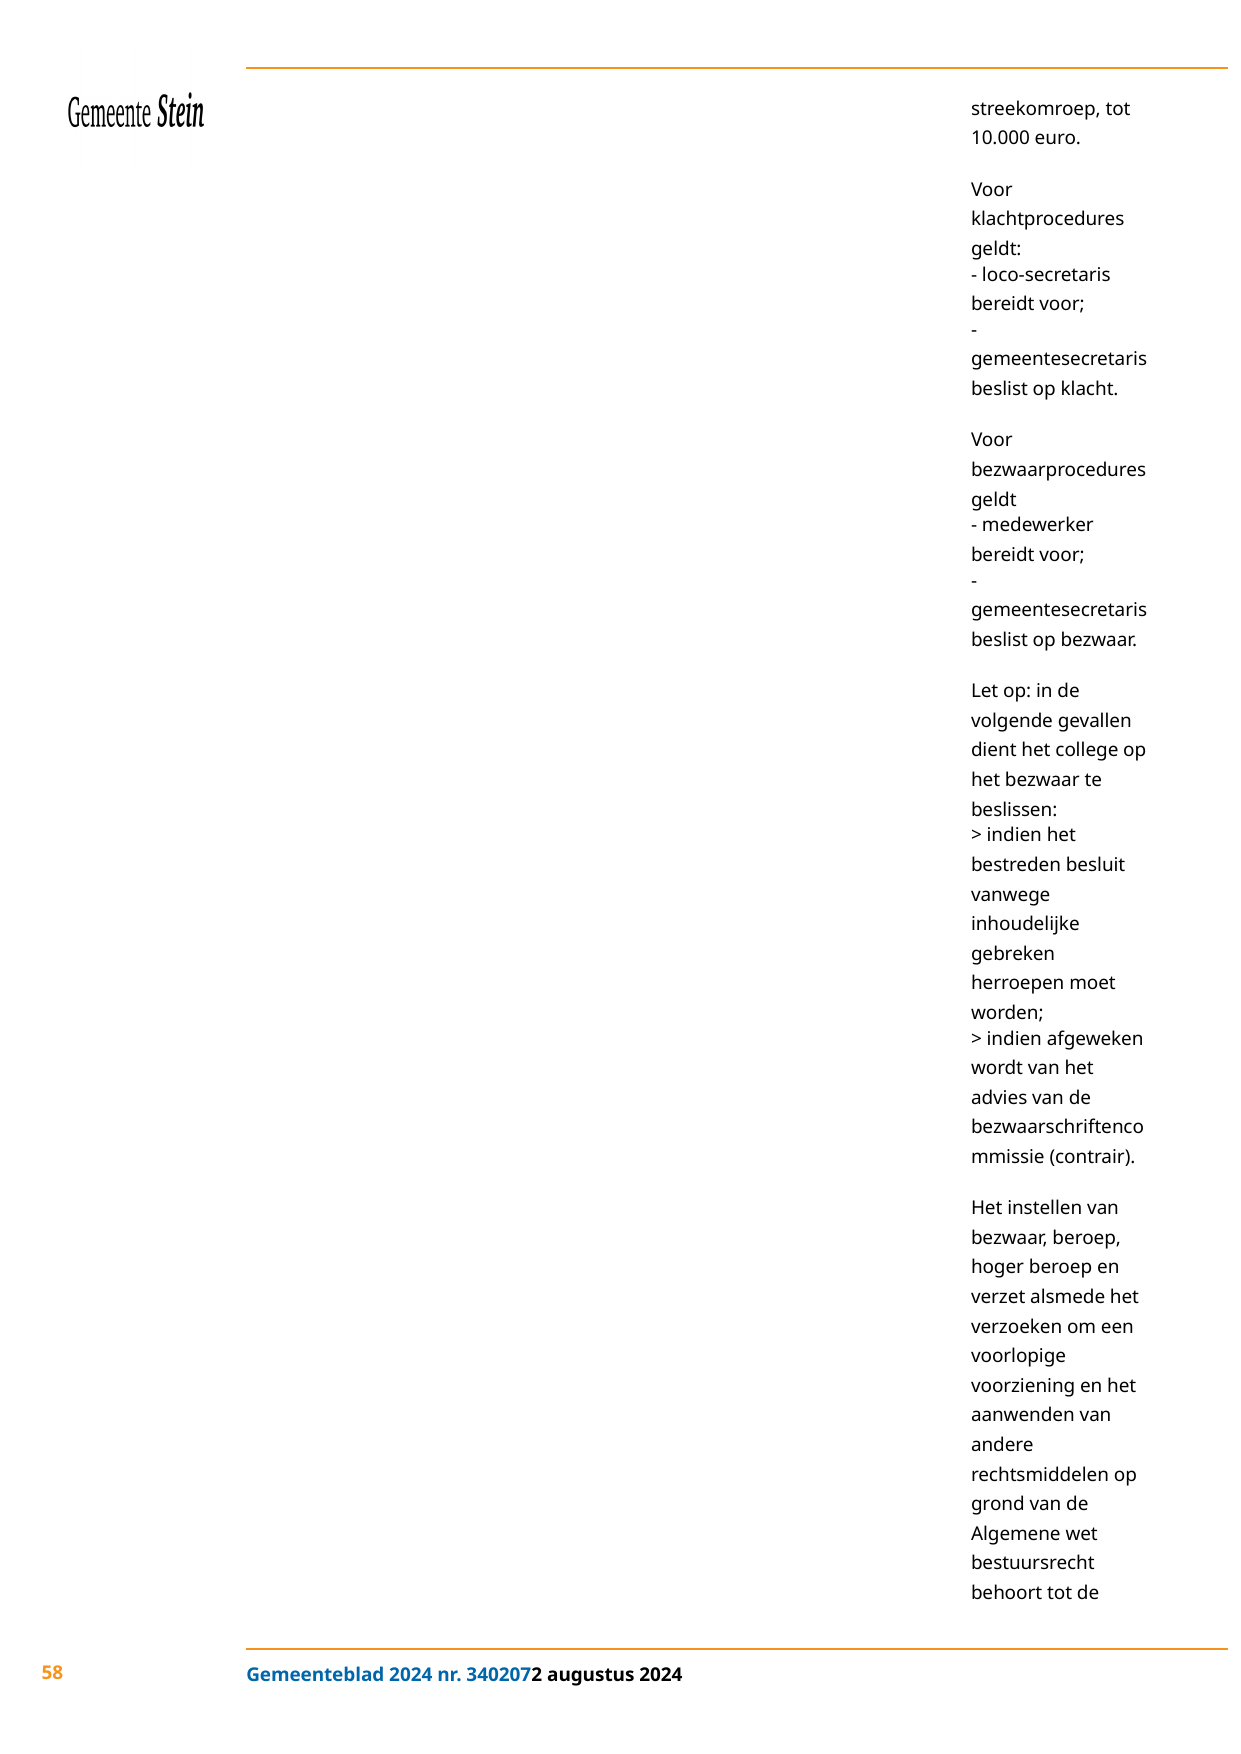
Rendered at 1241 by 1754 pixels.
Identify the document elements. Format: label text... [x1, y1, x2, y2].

table_cell [971, 401, 1152, 427]
table_cell Het instellen van bezwaar, beroep, hoger beroep en verzet alsmede het verzoeken om een voorlopige voorziening en het aanwenden van andere rechtsmiddelen op grond van de Algemene wet bestuursrecht behoort tot de [971, 1195, 1152, 1605]
table_cell - loco-secretaris bereidt voor; [971, 261, 1152, 316]
table_cell [609, 95, 790, 1605]
table_cell [429, 95, 609, 1605]
table_cell Voor klachtprocedures geldt: [971, 176, 1152, 261]
table_cell Voor bezwaarprocedures geldt [971, 427, 1152, 512]
table_cell [248, 95, 429, 1605]
table_cell [971, 652, 1152, 677]
table_cell streekomroep, tot 10.000 euro. [971, 95, 1152, 150]
table_cell > indien afgeweken wordt van het advies van de bezwaarschriftencommissie (contrair). [971, 1025, 1152, 1169]
table_cell [971, 150, 1152, 176]
table_cell - gemeentesecretaris beslist op klacht. [971, 316, 1152, 401]
table_cell - medewerker bereidt voor; [971, 512, 1152, 567]
table_cell [790, 95, 971, 1605]
table_cell Let op: in de volgende gevallen dient het college op het bezwaar te beslissen: [971, 678, 1152, 822]
table_cell > indien het bestreden besluit vanwege inhoudelijke gebreken herroepen moet worden; [971, 822, 1152, 1025]
table_cell - gemeentesecretaris beslist op bezwaar. [971, 567, 1152, 652]
picture [41, 47, 231, 172]
table_cell [971, 1169, 1152, 1194]
